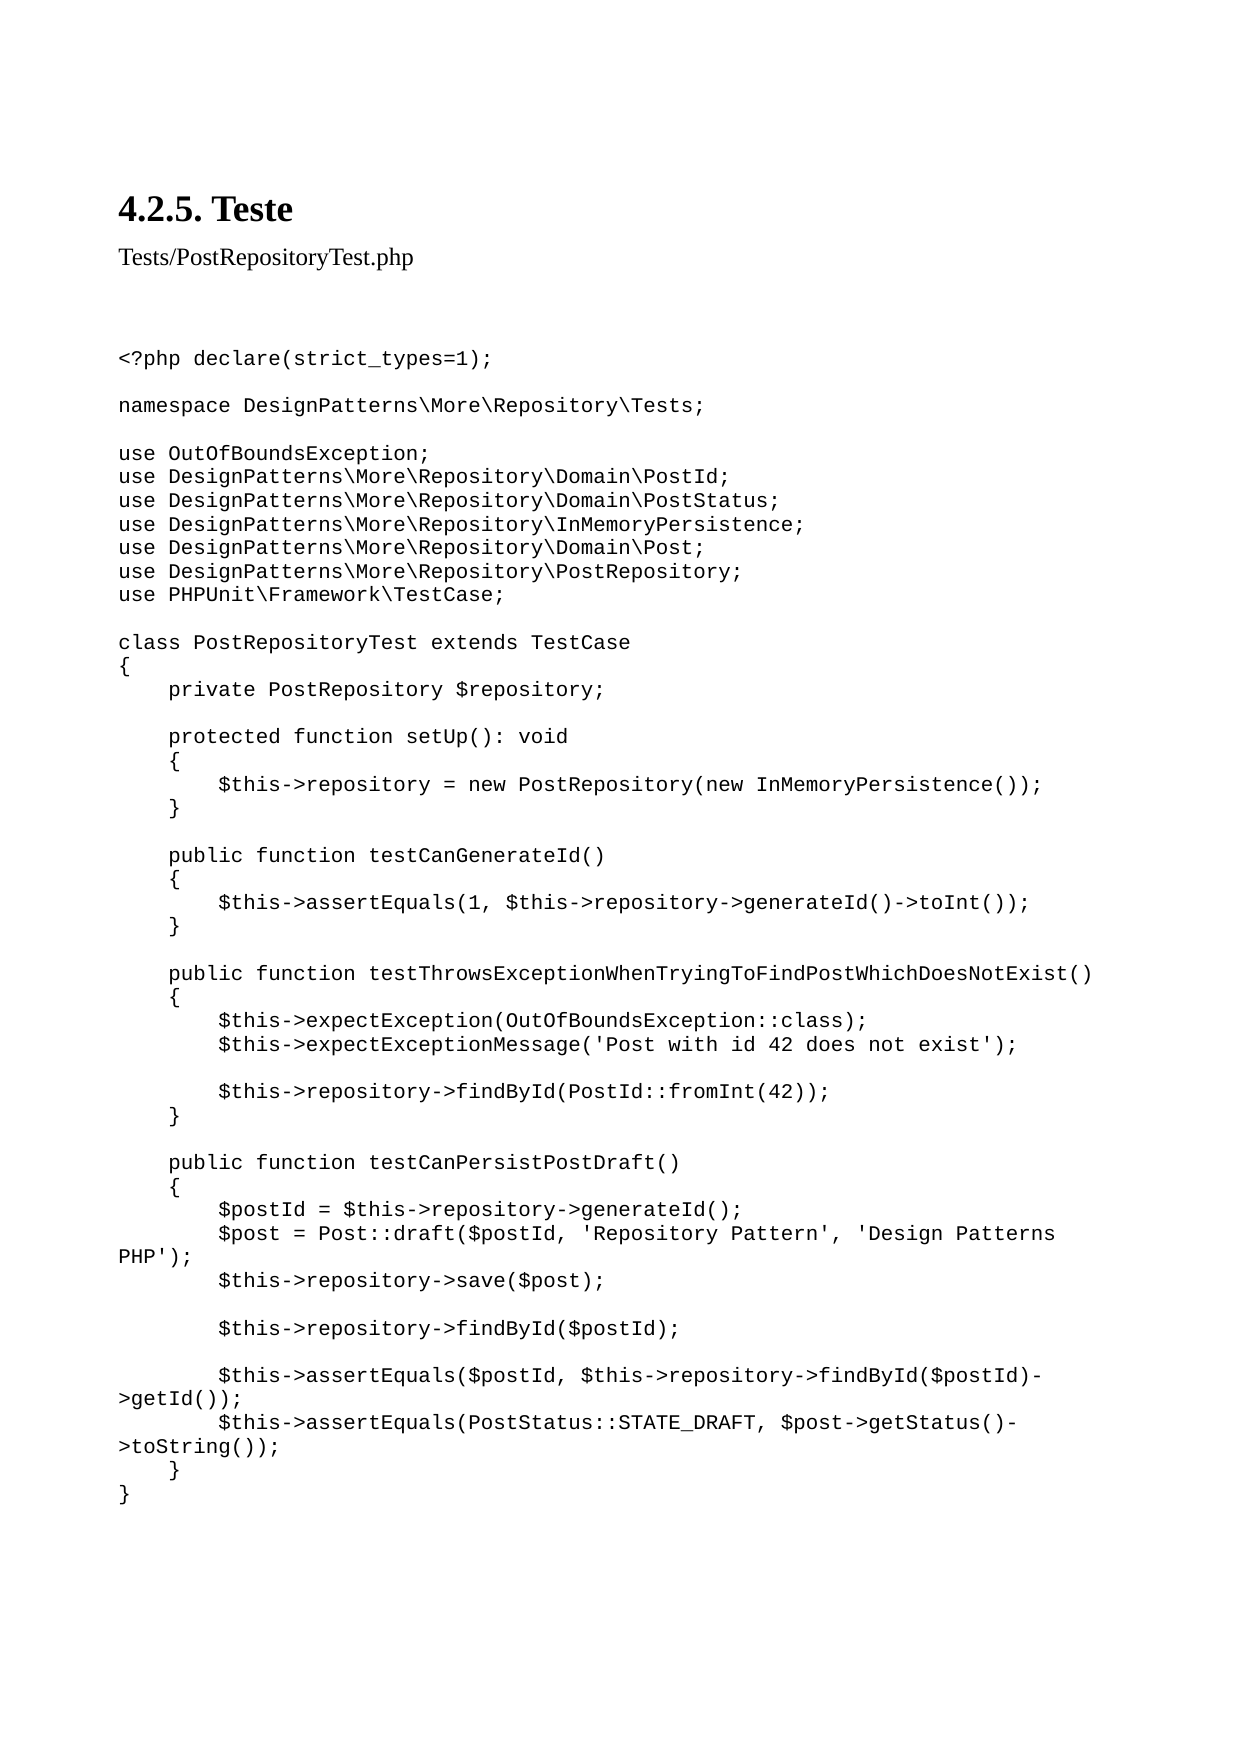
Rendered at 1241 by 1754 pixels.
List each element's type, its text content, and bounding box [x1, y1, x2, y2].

text $this->expectException(OutOfBoundsException::class); [118, 1010, 1122, 1034]
text use PHPUnit\Framework\TestCase; [118, 584, 1122, 608]
text $this->repository->findById(PostId::fromInt(42)); [118, 1081, 1122, 1105]
text use DesignPatterns\More\Repository\PostRepository; [118, 561, 1122, 584]
text $this->repository->save($post); [118, 1270, 1122, 1294]
text } [118, 1105, 1122, 1128]
text use DesignPatterns\More\Repository\Domain\PostStatus; [118, 490, 1122, 513]
text { [118, 750, 1122, 774]
text <?php declare(strict_types=1); [118, 348, 1122, 372]
text use DesignPatterns\More\Repository\Domain\Post; [118, 537, 1122, 561]
text private PostRepository $repository; [118, 679, 1122, 703]
text { [118, 986, 1122, 1010]
text { [118, 1176, 1122, 1199]
text public function testThrowsExceptionWhenTryingToFindPostWhichDoesNotExist() [118, 963, 1122, 986]
text $postId = $this->repository->generateId(); [118, 1199, 1122, 1223]
text use DesignPatterns\More\Repository\Domain\PostId; [118, 466, 1122, 490]
text namespace DesignPatterns\More\Repository\Tests; [118, 395, 1122, 419]
table_header [118, 290, 136, 300]
text { [118, 868, 1122, 892]
text $this->assertEquals(PostStatus::STATE_DRAFT, $post->getStatus()->toString()); [118, 1412, 1122, 1459]
text class PostRepositoryTest extends TestCase [118, 632, 1122, 655]
subtitle 4.2.5. Teste [118, 187, 1122, 230]
text public function testCanPersistPostDraft() [118, 1152, 1122, 1176]
text $this->repository->findById($postId); [118, 1317, 1122, 1341]
text $this->assertEquals(1, $this->repository->generateId()->toInt()); [118, 892, 1122, 916]
text } [118, 1483, 1122, 1507]
text $this->expectExceptionMessage('Post with id 42 does not exist'); [118, 1034, 1122, 1057]
text protected function setUp(): void [118, 726, 1122, 750]
text } [118, 797, 1122, 821]
text $post = Post::draft($postId, 'Repository Pattern', 'Design Patterns PHP'); [118, 1223, 1122, 1270]
text Tests/PostRepositoryTest.php [118, 242, 1122, 271]
text use DesignPatterns\More\Repository\InMemoryPersistence; [118, 513, 1122, 537]
text } [118, 916, 1122, 939]
text } [118, 1459, 1122, 1483]
text use OutOfBoundsException; [118, 443, 1122, 466]
text $this->assertEquals($postId, $this->repository->findById($postId)->getId()); [118, 1365, 1122, 1412]
text { [118, 655, 1122, 679]
text $this->repository = new PostRepository(new InMemoryPersistence()); [118, 774, 1122, 797]
text public function testCanGenerateId() [118, 844, 1122, 868]
